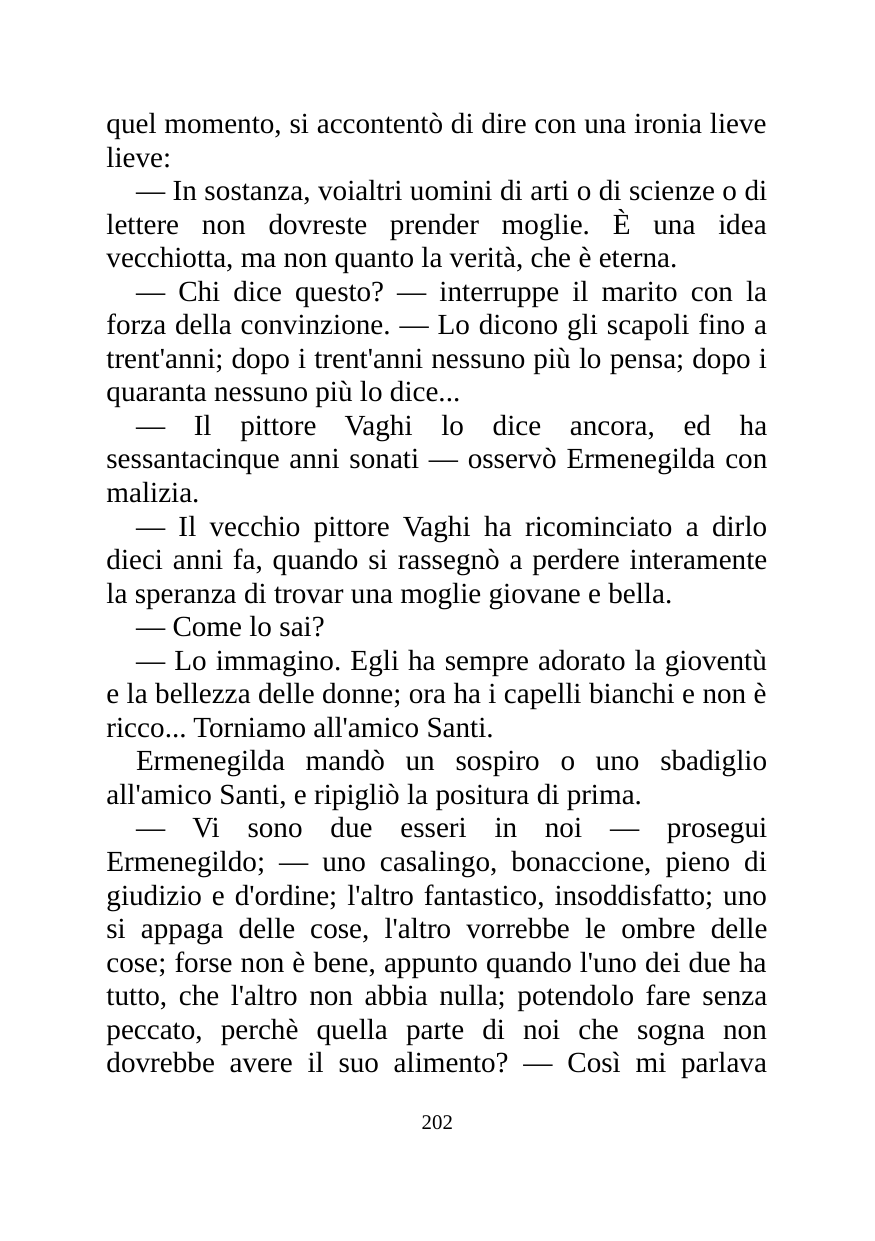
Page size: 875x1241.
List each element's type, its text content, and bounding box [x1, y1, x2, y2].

text — In sostanza, voialtri uomini di arti o di scienze o di lettere non dovreste prender moglie. È una idea vecchiotta, ma non quanto la verità, che è eterna. [106, 173, 768, 274]
text — Il vecchio pittore Vaghi ha ricominciato a dirlo dieci anni fa, quando si rassegnò a perdere interamente la speranza di trovar una moglie giovane e bella. [106, 509, 768, 609]
text Ermenegilda mandò un sospiro o uno sbadiglio all'amico Santi, e ripigliò la positura di prima. [106, 743, 768, 811]
text — Vi sono due esseri in noi — prosegui Ermenegildo; — uno casalingo, bonaccione, pieno di giudizio e d'ordine; l'altro fantastico, insoddisfatto; uno si appaga delle cose, l'altro vorrebbe le ombre delle cose; forse non è bene, appunto quando l'uno dei due ha tutto, che l'altro non abbia nulla; potendolo fare senza peccato, perchè quella parte di noi che sogna non dovrebbe avere il suo alimento? — Così mi parlava [106, 811, 768, 1079]
text — Come lo sai? [106, 609, 768, 643]
text quel momento, si accontentò di dire con una ironia lieve lieve: [106, 106, 768, 173]
text — Il pittore Vaghi lo dice ancora, ed ha sessantacinque anni sonati — osservò Ermenegilda con malizia. [106, 408, 768, 509]
text — Lo immagino. Egli ha sempre adorato la gioventù e la bellezza delle donne; ora ha i capelli bianchi e non è ricco... Torniamo all'amico Santi. [106, 643, 768, 743]
text — Chi dice questo? — interruppe il marito con la forza della convinzione. — Lo dicono gli scapoli fino a trent'anni; dopo i trent'anni nessuno più lo pensa; dopo i quaranta nessuno più lo dice... [106, 274, 768, 408]
